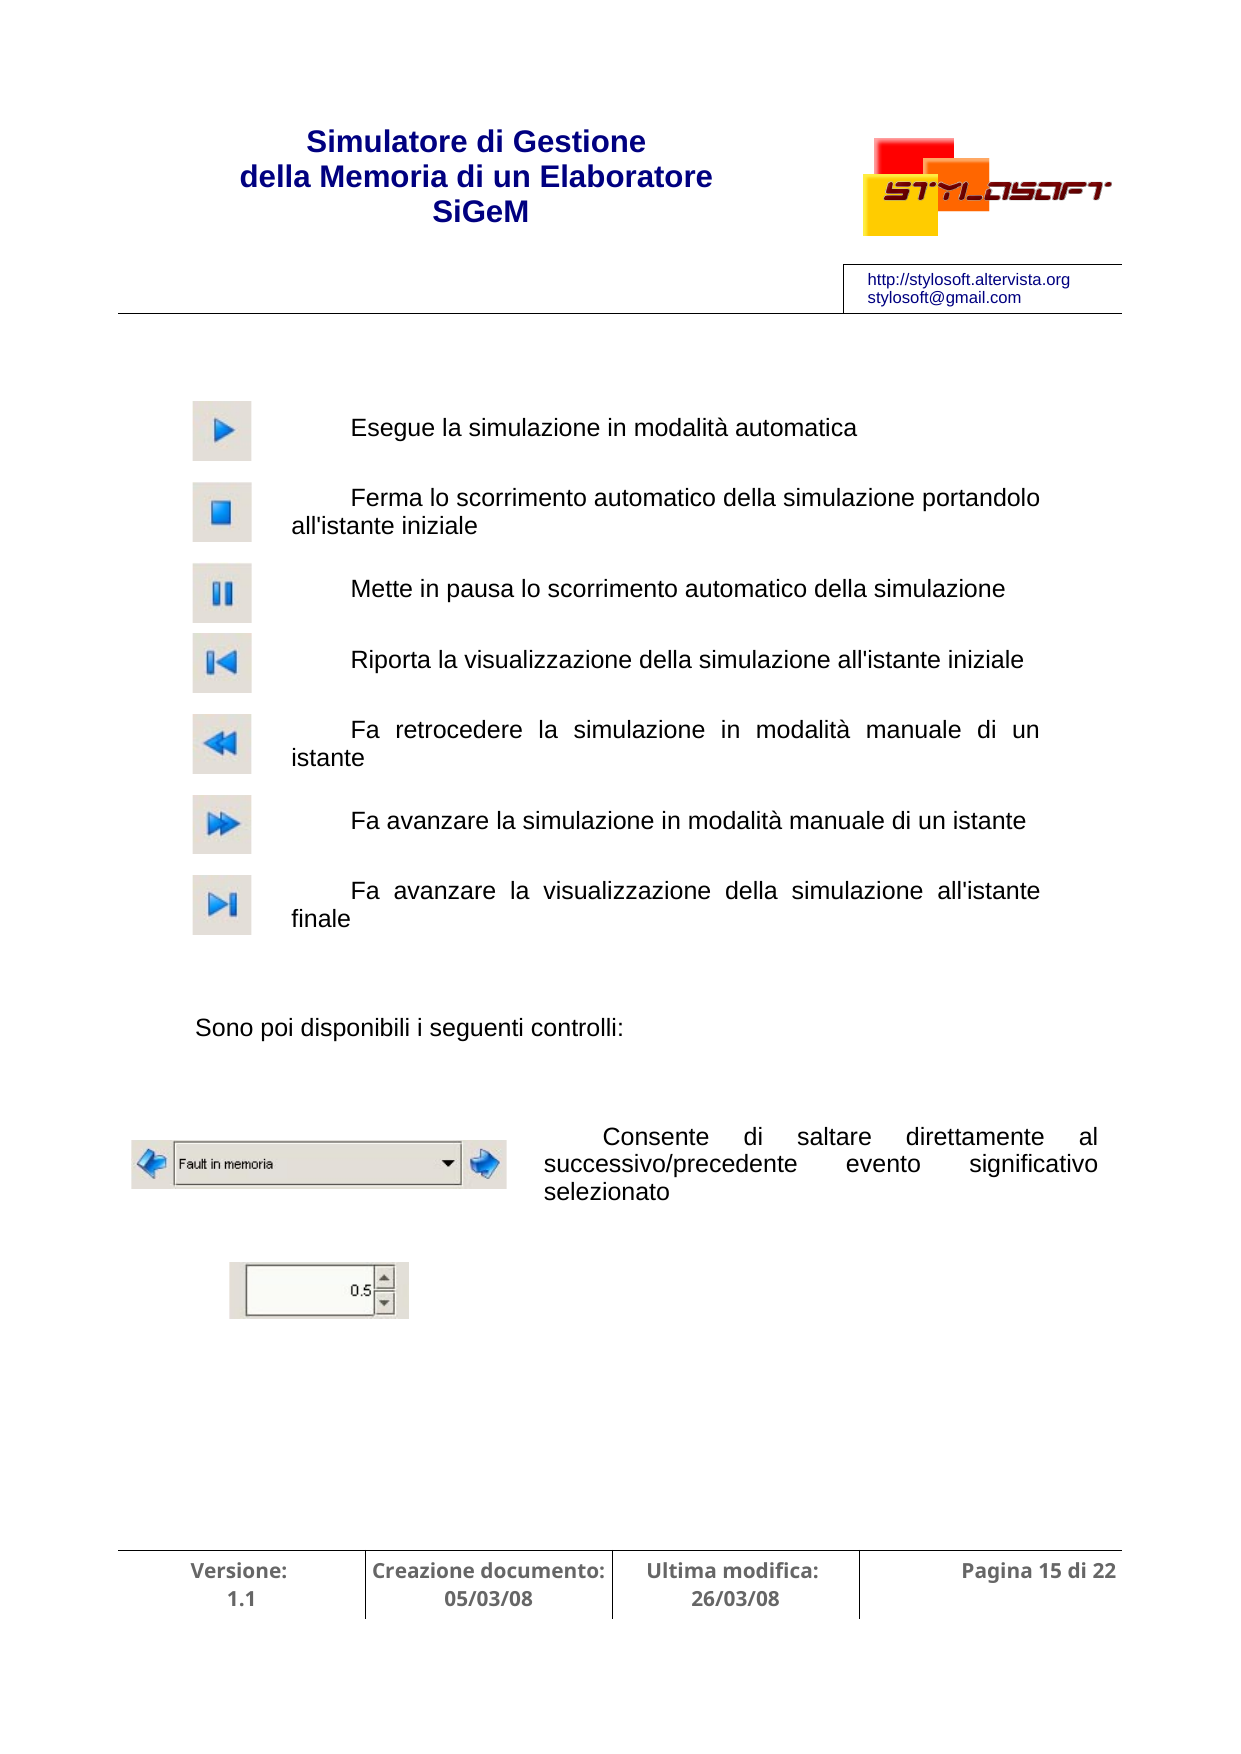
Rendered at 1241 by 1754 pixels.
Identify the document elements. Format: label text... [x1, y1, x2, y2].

table_cell [176, 790, 268, 860]
table_header Consente di saltare direttamente al successivo/precedente evento significativo selezionato [520, 1105, 1122, 1224]
picture [192, 482, 252, 542]
table_cell [176, 860, 268, 934]
table_cell [520, 1224, 1122, 1324]
picture [192, 401, 252, 461]
table_cell Fa avanzare la simulazione in modalità manuale di un istante [268, 790, 1065, 860]
table_cell [176, 699, 268, 714]
table_cell Fa retrocedere la simulazione in modalità manuale di un istante [268, 699, 1065, 789]
picture [192, 714, 252, 774]
table_cell [252, 715, 268, 773]
table_cell [176, 557, 268, 628]
table_cell [176, 466, 268, 557]
picture [848, 123, 1117, 247]
table_cell [176, 715, 192, 773]
picture [192, 633, 252, 693]
picture [131, 1140, 507, 1189]
text Sono poi disponibili i seguenti controlli: [136, 1014, 1104, 1042]
picture [192, 795, 252, 854]
table_cell [176, 935, 268, 951]
table_header [176, 396, 268, 466]
picture [192, 562, 252, 623]
table_cell Mette in pausa lo scorrimento automatico della simulazione [268, 557, 1065, 628]
table_header [118, 1105, 520, 1224]
table_cell Fa avanzare la visualizzazione della simulazione all'istante finale [268, 860, 1065, 951]
picture [229, 1262, 409, 1319]
picture [192, 875, 252, 935]
table_cell Ferma lo scorrimento automatico della simulazione portandolo all'istante iniziale [268, 466, 1065, 557]
table_cell [176, 774, 268, 789]
table_cell [118, 1224, 520, 1324]
table_header Esegue la simulazione in modalità automatica [268, 396, 1065, 466]
table_cell [176, 628, 268, 699]
table_cell Riporta la visualizzazione della simulazione all'istante iniziale [268, 628, 1065, 699]
